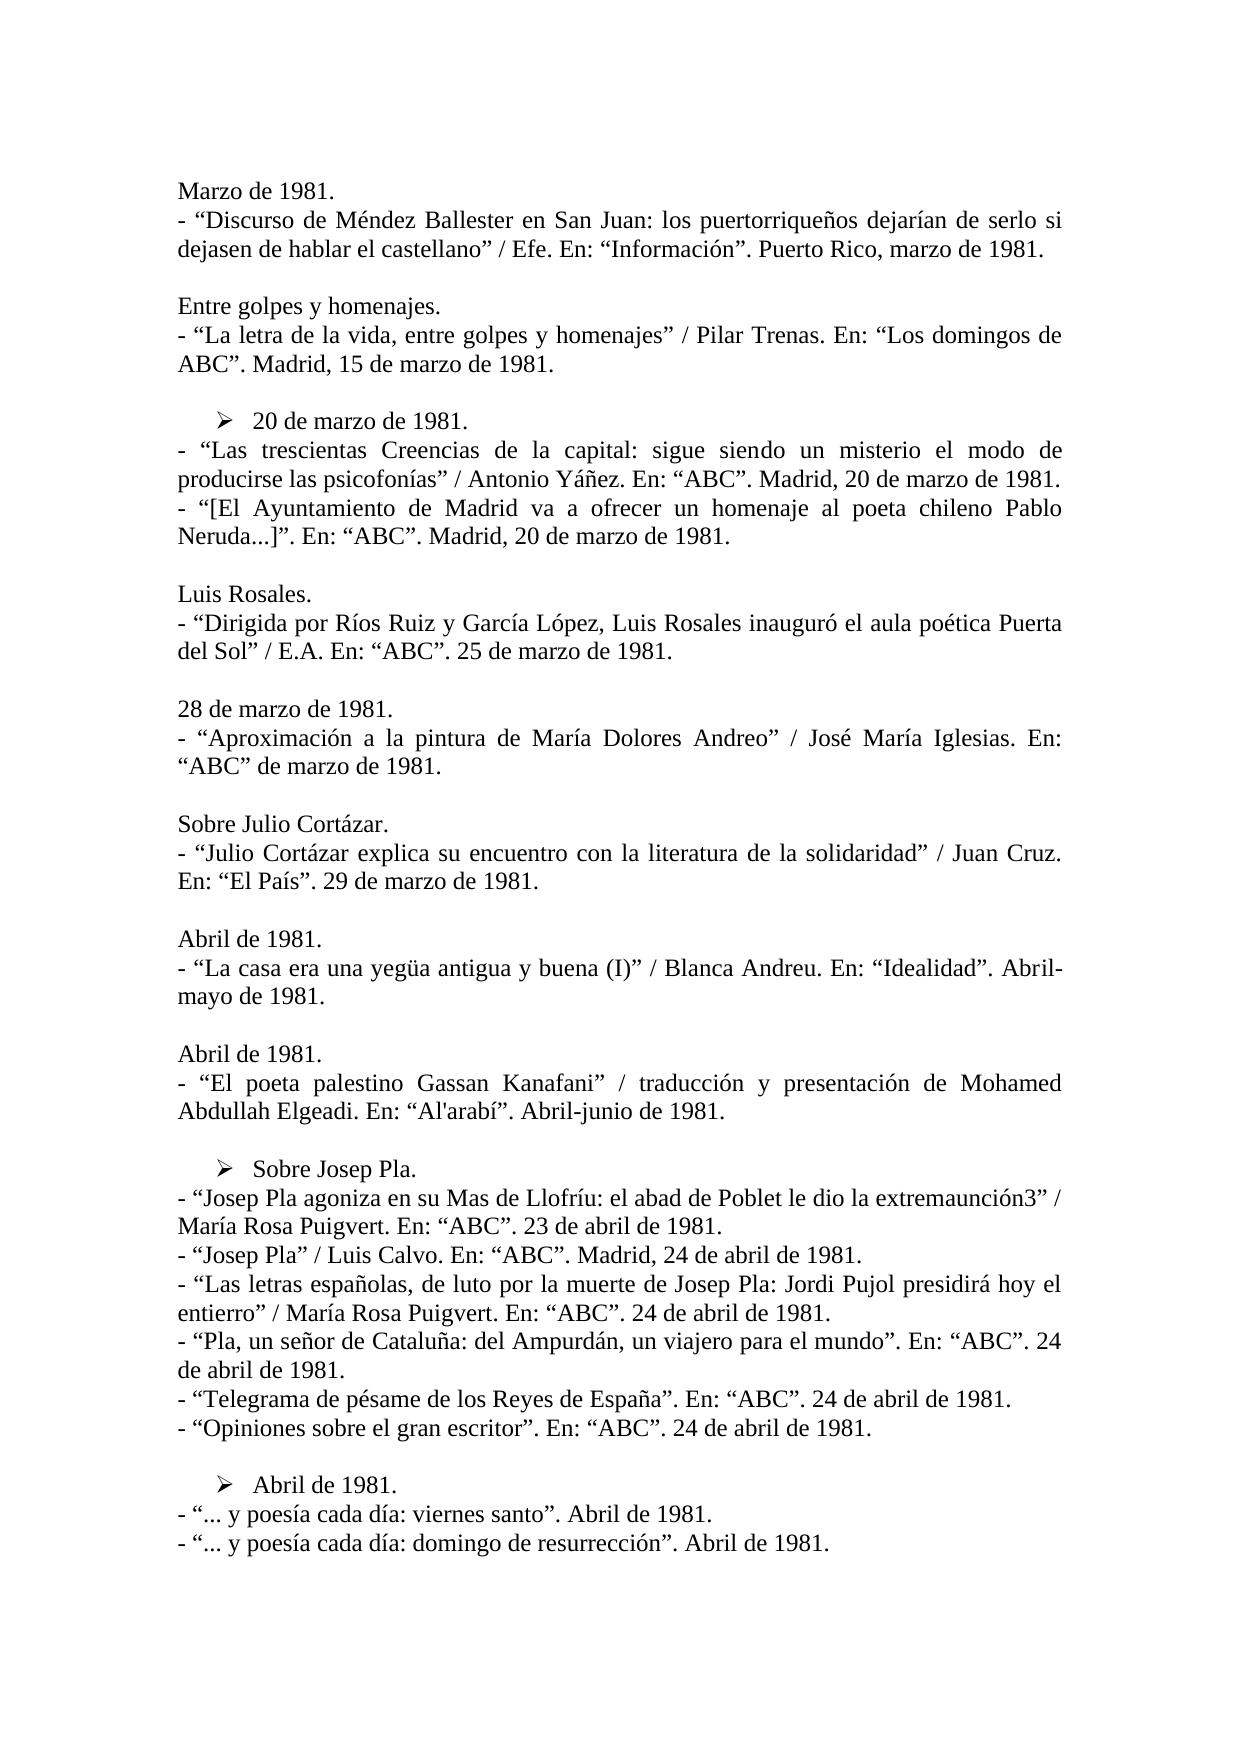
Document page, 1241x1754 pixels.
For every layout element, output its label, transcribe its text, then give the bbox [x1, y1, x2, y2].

text - “Dirigida por Ríos Ruiz y García López, Luis Rosales inauguró el aula poética Puerta del Sol” / E.A. En: “ABC”. 25 de marzo de 1981. [177, 608, 1063, 665]
text - “[El Ayuntamiento de Madrid va a ofrecer un homenaje al poeta chileno Pablo Neruda...]”. En: “ABC”. Madrid, 20 de marzo de 1981. [177, 493, 1063, 550]
list Sobre Josep Pla. [215, 1154, 1063, 1183]
text - “Discurso de Méndez Ballester en San Juan: los puertorriqueños dejarían de serlo si dejasen de hablar el castellano” / Efe. En: “Información”. Puerto Rico, marzo de 1981. [177, 205, 1063, 263]
text Luis Rosales. [177, 579, 1063, 608]
text - “Opiniones sobre el gran escritor”. En: “ABC”. 24 de abril de 1981. [177, 1413, 1063, 1441]
text Sobre Julio Cortázar. [177, 809, 1063, 838]
text - “El poeta palestino Gassan Kanafani” / traducción y presentación de Mohamed Abdullah Elgeadi. En: “Al'arabí”. Abril-junio de 1981. [177, 1068, 1063, 1125]
text Entre golpes y homenajes. [177, 291, 1063, 320]
text - “... y poesía cada día: viernes santo”. Abril de 1981. [177, 1499, 1063, 1528]
text - “La casa era una yegüa antigua y buena (I)” / Blanca Andreu. En: “Idealidad”. Abril-mayo de 1981. [177, 953, 1063, 1010]
text - “La letra de la vida, entre golpes y homenajes” / Pilar Trenas. En: “Los domingos de ABC”. Madrid, 15 de marzo de 1981. [177, 320, 1063, 378]
list 20 de marzo de 1981. [215, 406, 1063, 435]
text - “Aproximación a la pintura de María Dolores Andreo” / José María Iglesias. En: “ABC” de marzo de 1981. [177, 723, 1063, 780]
text - “Las letras españolas, de luto por la muerte de Josep Pla: Jordi Pujol presidirá hoy el entierro” / María Rosa Puigvert. En: “ABC”. 24 de abril de 1981. [177, 1269, 1063, 1326]
text - “... y poesía cada día: domingo de resurrección”. Abril de 1981. [177, 1528, 1063, 1556]
list Abril de 1981. [215, 1470, 1063, 1499]
text - “Las trescientas Creencias de la capital: sigue siendo un misterio el modo de producirse las psicofonías” / Antonio Yáñez. En: “ABC”. Madrid, 20 de marzo de 1981. [177, 435, 1063, 493]
text Marzo de 1981. [177, 176, 1063, 205]
text 28 de marzo de 1981. [177, 694, 1063, 723]
text - “Josep Pla” / Luis Calvo. En: “ABC”. Madrid, 24 de abril de 1981. [177, 1240, 1063, 1269]
text - “Telegrama de pésame de los Reyes de España”. En: “ABC”. 24 de abril de 1981. [177, 1384, 1063, 1413]
text - “Pla, un señor de Cataluña: del Ampurdán, un viajero para el mundo”. En: “ABC”. 24 de abril de 1981. [177, 1326, 1063, 1384]
text - “Julio Cortázar explica su encuentro con la literatura de la solidaridad” / Juan Cruz. En: “El País”. 29 de marzo de 1981. [177, 838, 1063, 895]
text Abril de 1981. [177, 1039, 1063, 1068]
text - “Josep Pla agoniza en su Mas de Llofríu: el abad de Poblet le dio la extremaunción3” / María Rosa Puigvert. En: “ABC”. 23 de abril de 1981. [177, 1183, 1063, 1240]
text Abril de 1981. [177, 924, 1063, 953]
